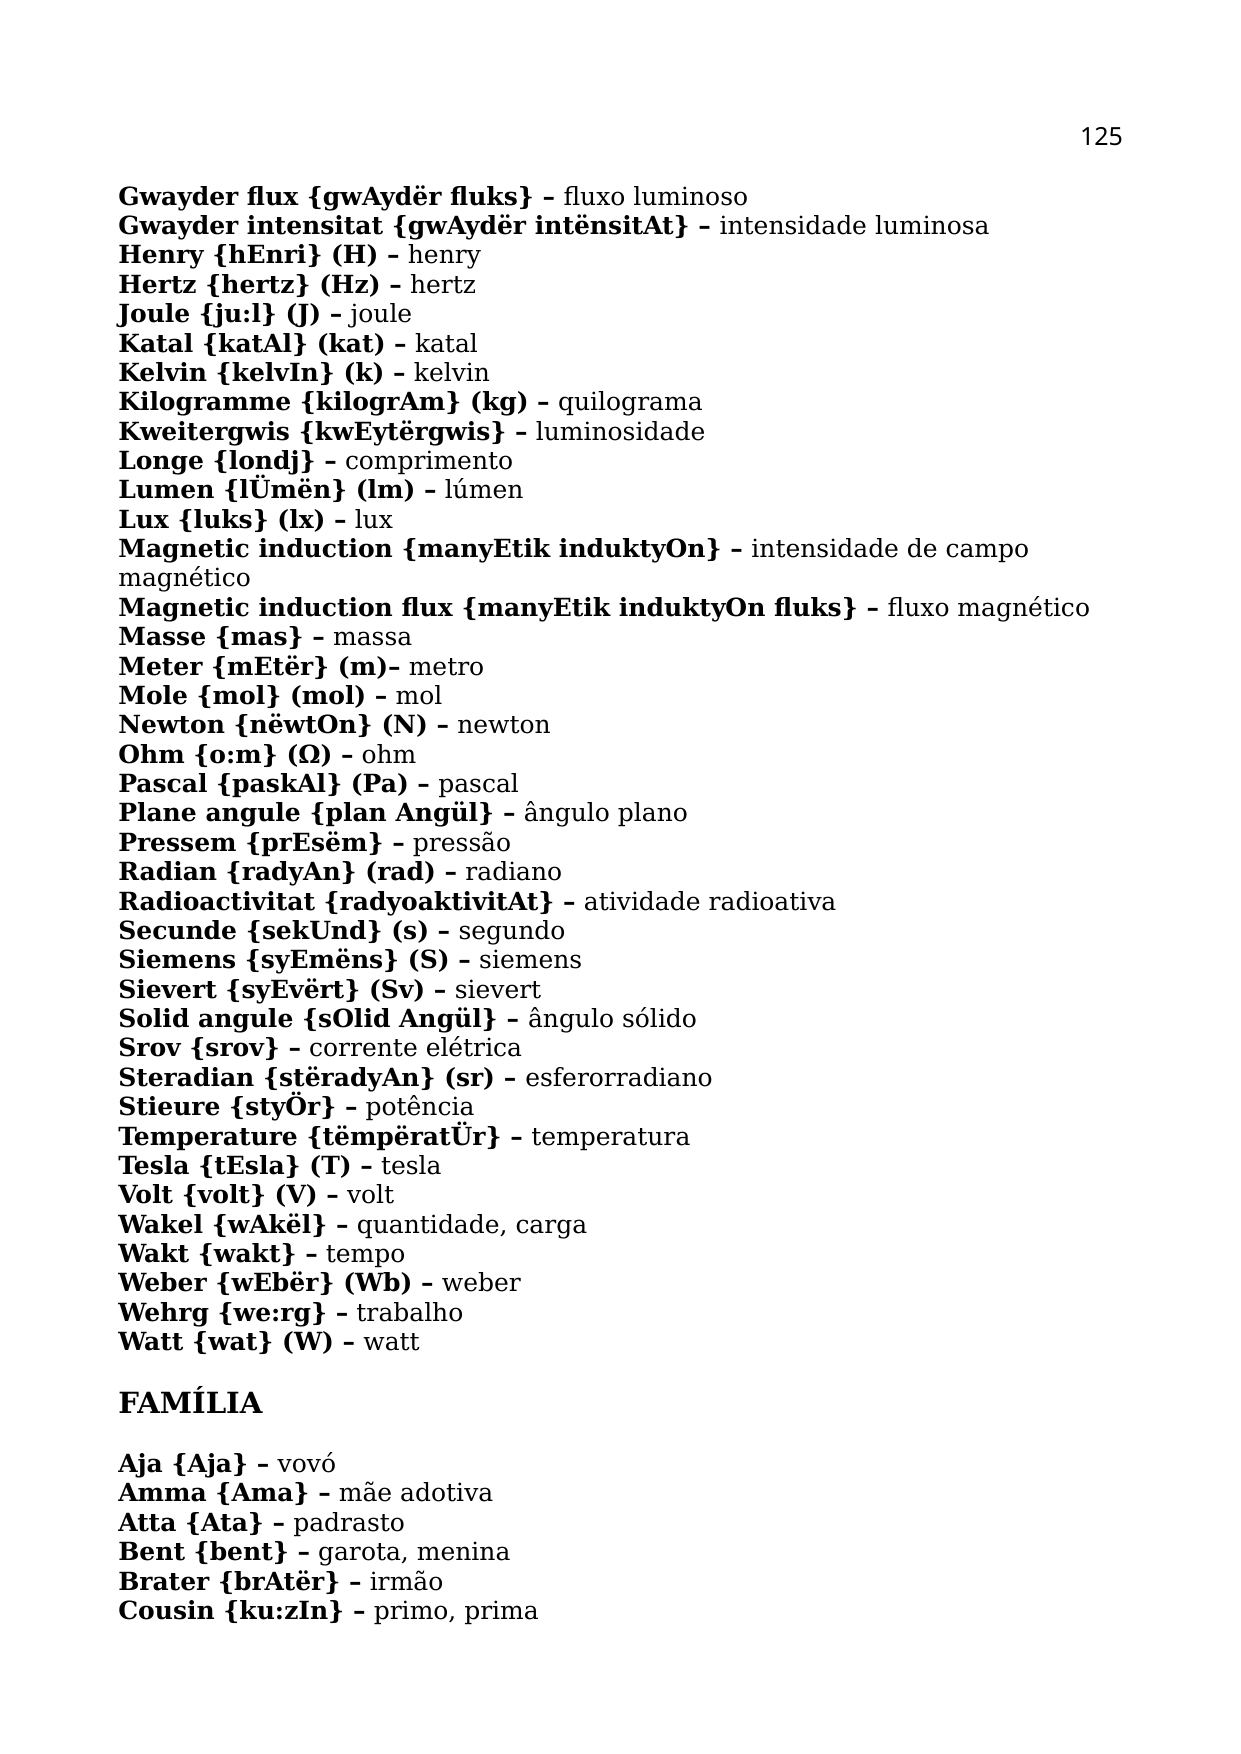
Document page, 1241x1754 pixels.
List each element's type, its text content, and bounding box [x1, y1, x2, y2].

text Kilogramme {kilogrAm} (kg) – quilograma [118, 387, 1123, 417]
text Lumen {lÜmën} (lm) – lúmen [118, 475, 1123, 505]
text Newton {nëwtOn} (N) – newton [118, 710, 1123, 739]
text Bent {bent} – garota, menina [118, 1537, 1123, 1567]
subtitle FAMÍLIA [118, 1386, 1123, 1420]
text Lux {luks} (lx) – lux [118, 505, 1123, 534]
text Mole {mol} (mol) – mol [118, 681, 1123, 710]
text Meter {mEtër} (m)– metro [118, 651, 1123, 681]
text Kweitergwis {kwEytërgwis} – luminosidade [118, 417, 1123, 446]
text Sievert {syEvërt} (Sv) – sievert [118, 974, 1123, 1004]
text Atta {Ata} – padrasto [118, 1508, 1123, 1537]
text Tesla {tEsla} (T) – tesla [118, 1151, 1123, 1180]
text Kelvin {kelvIn} (k) – kelvin [118, 358, 1123, 387]
text Pressem {prEsëm} – pressão [118, 828, 1123, 857]
text Watt {wat} (W) – watt [118, 1327, 1123, 1356]
text Magnetic induction {manyEtik induktyOn} – intensidade de campo magnético [118, 534, 1123, 593]
text Weber {wEbër} (Wb) – weber [118, 1268, 1123, 1298]
text Srov {srov} – corrente elétrica [118, 1033, 1123, 1063]
text Henry {hEnri} (H) – henry [118, 240, 1123, 270]
text Temperature {tëmpëratÜr} – temperatura [118, 1121, 1123, 1151]
text Radioactivitat {radyoaktivitAt} – atividade radioativa [118, 886, 1123, 916]
text Radian {radyAn} (rad) – radiano [118, 857, 1123, 886]
text Cousin {ku:zIn} – primo, prima [118, 1596, 1123, 1625]
text Joule {ju:l} (J) – joule [118, 299, 1123, 328]
text Siemens {syEmëns} (S) – siemens [118, 945, 1123, 974]
text Katal {katAl} (kat) – katal [118, 328, 1123, 358]
text Hertz {hertz} (Hz) – hertz [118, 270, 1123, 299]
text Aja {Aja} – vovó [118, 1449, 1123, 1478]
text Longe {londj} – comprimento [118, 446, 1123, 475]
text Wakel {wAkël} – quantidade, carga [118, 1209, 1123, 1239]
text Magnetic induction flux {manyEtik induktyOn fluks} – fluxo magnético [118, 593, 1123, 622]
text Gwayder flux {gwAydër fluks} – fluxo luminoso [118, 182, 1123, 211]
text Pascal {paskAl} (Pa) – pascal [118, 769, 1123, 798]
text Wakt {wakt} – tempo [118, 1239, 1123, 1268]
text Stieure {styÖr} – potência [118, 1092, 1123, 1121]
text Steradian {stëradyAn} (sr) – esferorradiano [118, 1063, 1123, 1092]
text Secunde {sekUnd} (s) – segundo [118, 916, 1123, 945]
text Volt {volt} (V) – volt [118, 1180, 1123, 1209]
text Wehrg {we:rg} – trabalho [118, 1298, 1123, 1327]
text Brater {brAtër} – irmão [118, 1567, 1123, 1596]
text Plane angule {plan Angül} – ângulo plano [118, 798, 1123, 828]
text Solid angule {sOlid Angül} – ângulo sólido [118, 1004, 1123, 1033]
text Ohm {o:m} (Ω) – ohm [118, 739, 1123, 769]
text Masse {mas} – massa [118, 622, 1123, 651]
text Amma {Ama} – mãe adotiva [118, 1478, 1123, 1508]
text Gwayder intensitat {gwAydër intënsitAt} – intensidade luminosa [118, 211, 1123, 240]
